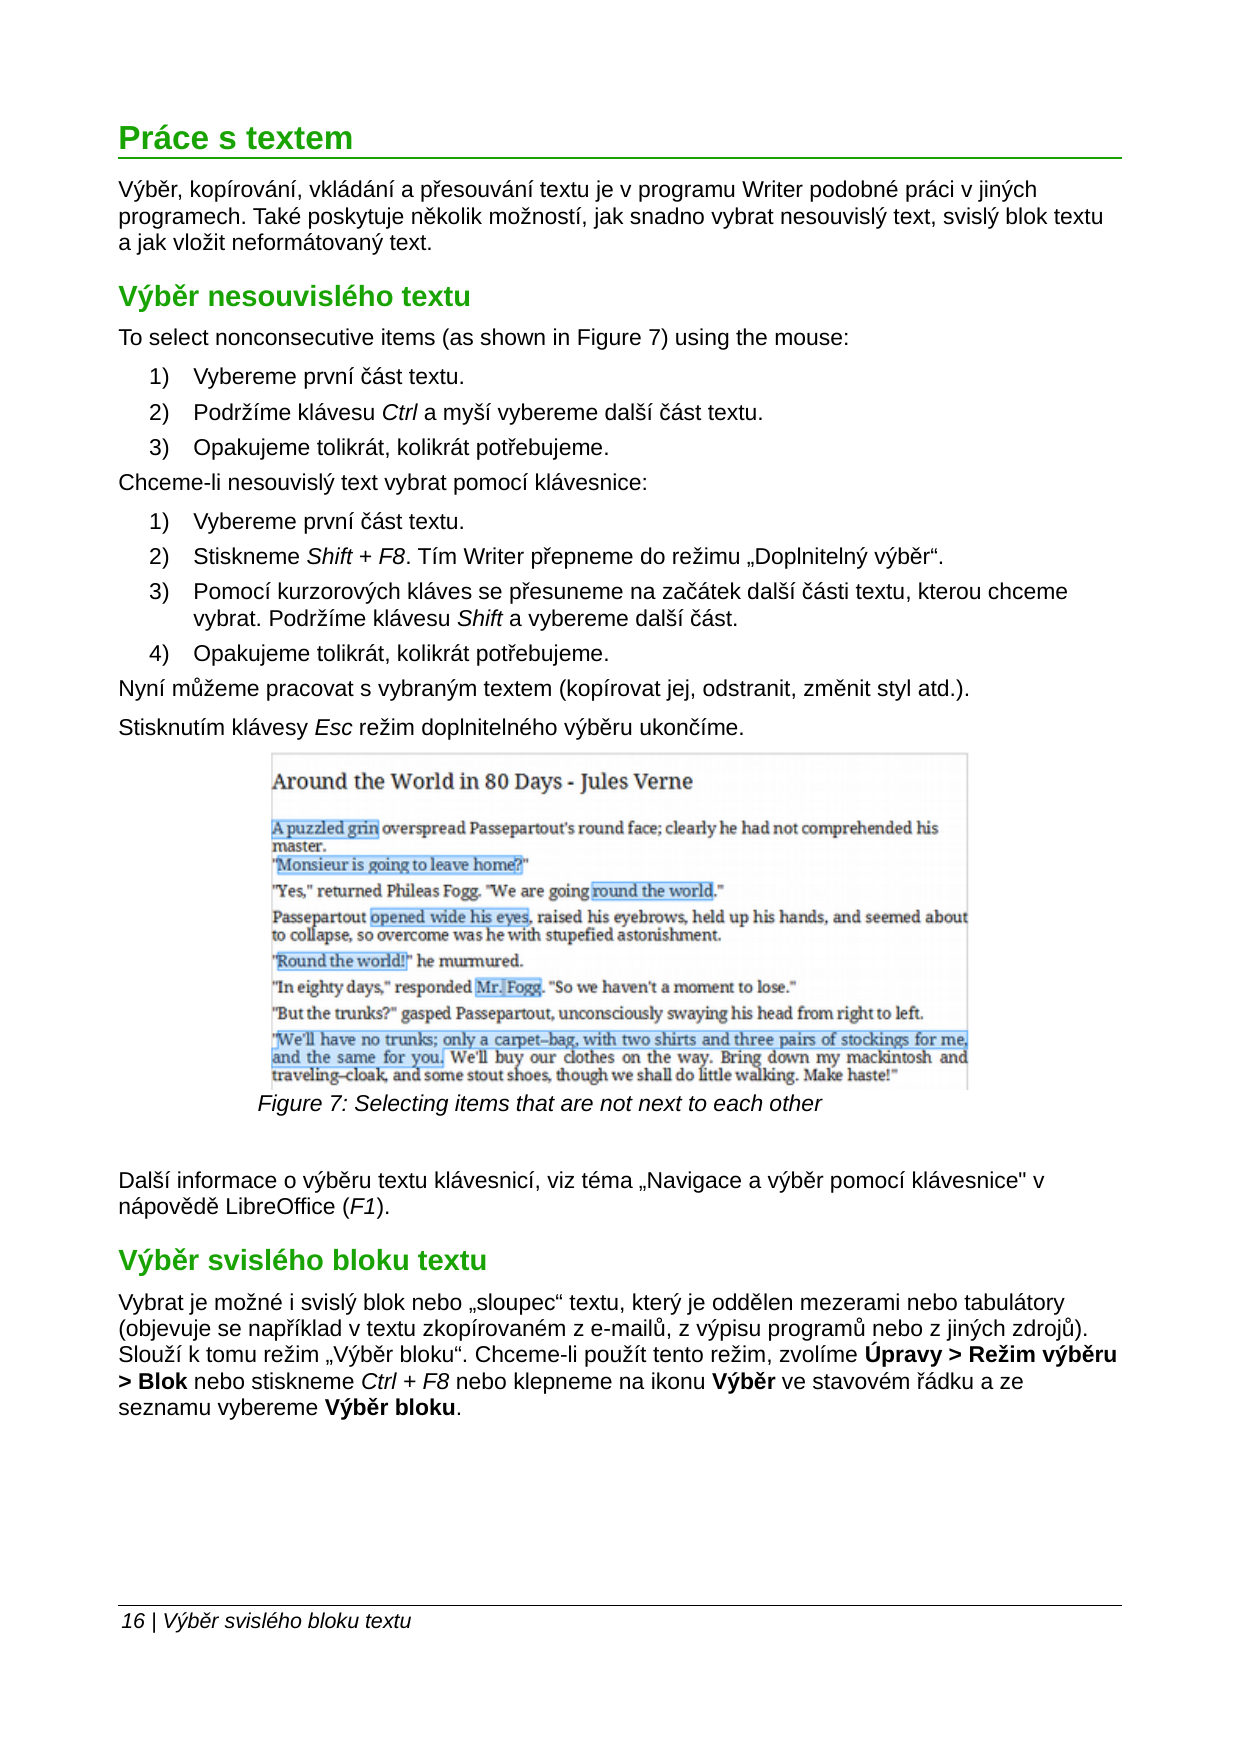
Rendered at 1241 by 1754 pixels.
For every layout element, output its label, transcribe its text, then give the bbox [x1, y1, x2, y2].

text Výběr, kopírování, vkládání a přesouvání textu je v programu Writer podobné práci v jiných programech. Také poskytuje několik možností, jak snadno vybrat nesouvislý text, svislý blok textu a jak vložit neformátovaný text. [118, 176, 1122, 255]
list Vybereme první část textu. [169, 363, 1122, 389]
list Opakujeme tolikrát, kolikrát potřebujeme. [169, 434, 1122, 460]
text Figure 7: Selecting items that are not next to each other [257, 1090, 983, 1116]
picture [271, 752, 970, 1090]
list Vybereme první část textu. [169, 508, 1122, 534]
text Chceme-li nesouvislý text vybrat pomocí klávesnice: [118, 469, 1122, 495]
list Pomocí kurzorových kláves se přesuneme na začátek další části textu, kterou chceme vybrat. Podržíme klávesu Shift a vybereme další část. [169, 578, 1122, 631]
subtitle Výběr svislého bloku textu [118, 1243, 1122, 1277]
text Další informace o výběru textu klávesnicí, viz téma „Navigace a výběr pomocí klávesnice" v nápovědě LibreOffice (F1). [118, 1167, 1122, 1219]
list Opakujeme tolikrát, kolikrát potřebujeme. [169, 640, 1122, 666]
subtitle Výběr nesouvislého textu [118, 279, 1122, 313]
list Stiskneme Shift + F8. Tím Writer přepneme do režimu „Doplnitelný výběr“. [169, 543, 1122, 569]
list Podržíme klávesu Ctrl a myší vybereme další část textu. [169, 398, 1122, 425]
subtitle Práce s textem [118, 118, 1122, 157]
text Stisknutím klávesy Esc režim doplnitelného výběru ukončíme. [118, 714, 1122, 740]
text Nyní můžeme pracovat s vybraným textem (kopírovat jej, odstranit, změnit styl atd.). [118, 675, 1122, 701]
text To select nonconsecutive items (as shown in Figure 7) using the mouse: [118, 324, 1122, 351]
text Vybrat je možné i svislý blok nebo „sloupec“ textu, který je oddělen mezerami nebo tabulátory (objevuje se například v textu zkopírovaném z e-mailů, z výpisu programů nebo z jiných zdrojů). Slouží k tomu režim „Výběr bloku“. Chceme-li použít tento režim, zvolíme Úpravy > Režim výběru > Blok nebo stiskneme Ctrl + F8 nebo klepneme na ikonu Výběr ve stavovém řádku a ze seznamu vybereme Výběr bloku. [118, 1288, 1122, 1420]
